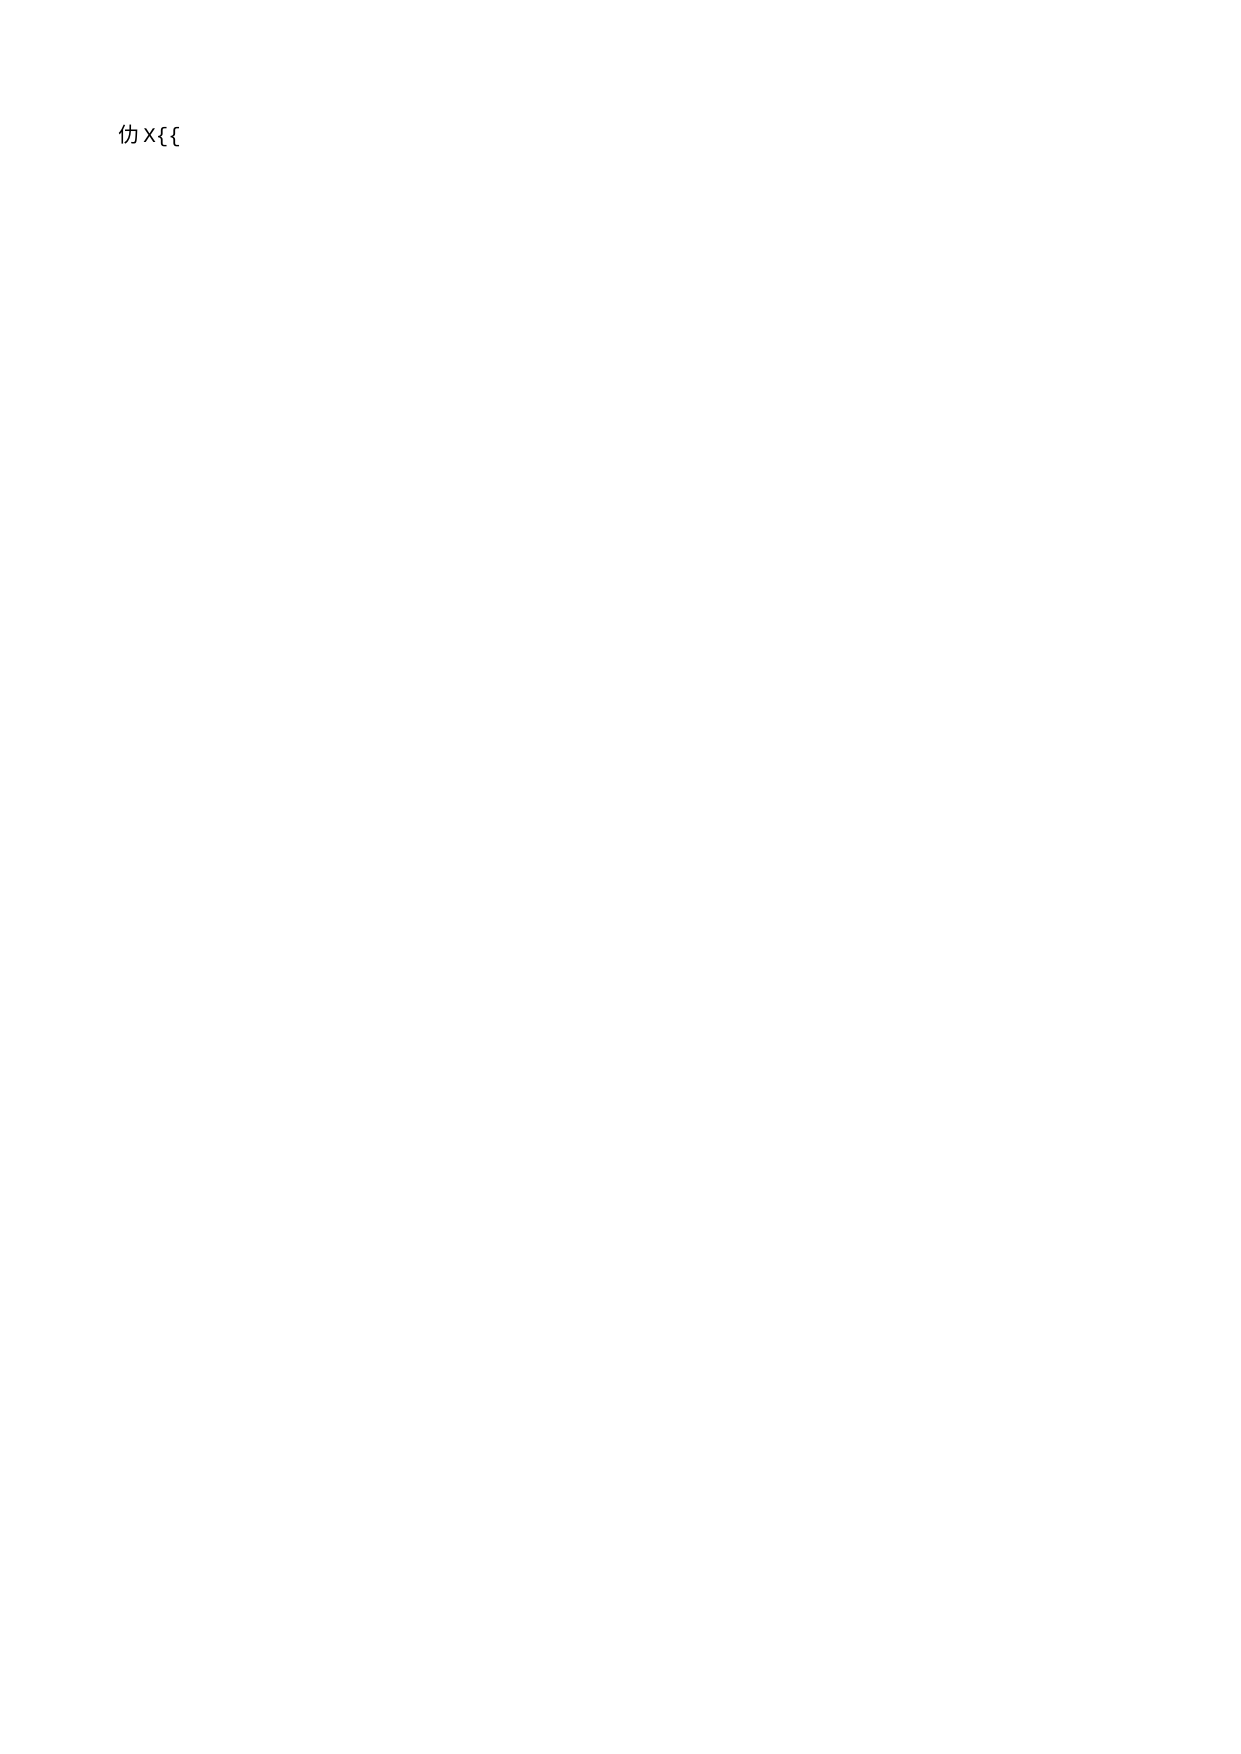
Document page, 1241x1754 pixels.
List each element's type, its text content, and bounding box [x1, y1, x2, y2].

text 仂X{{ [118, 118, 1122, 148]
